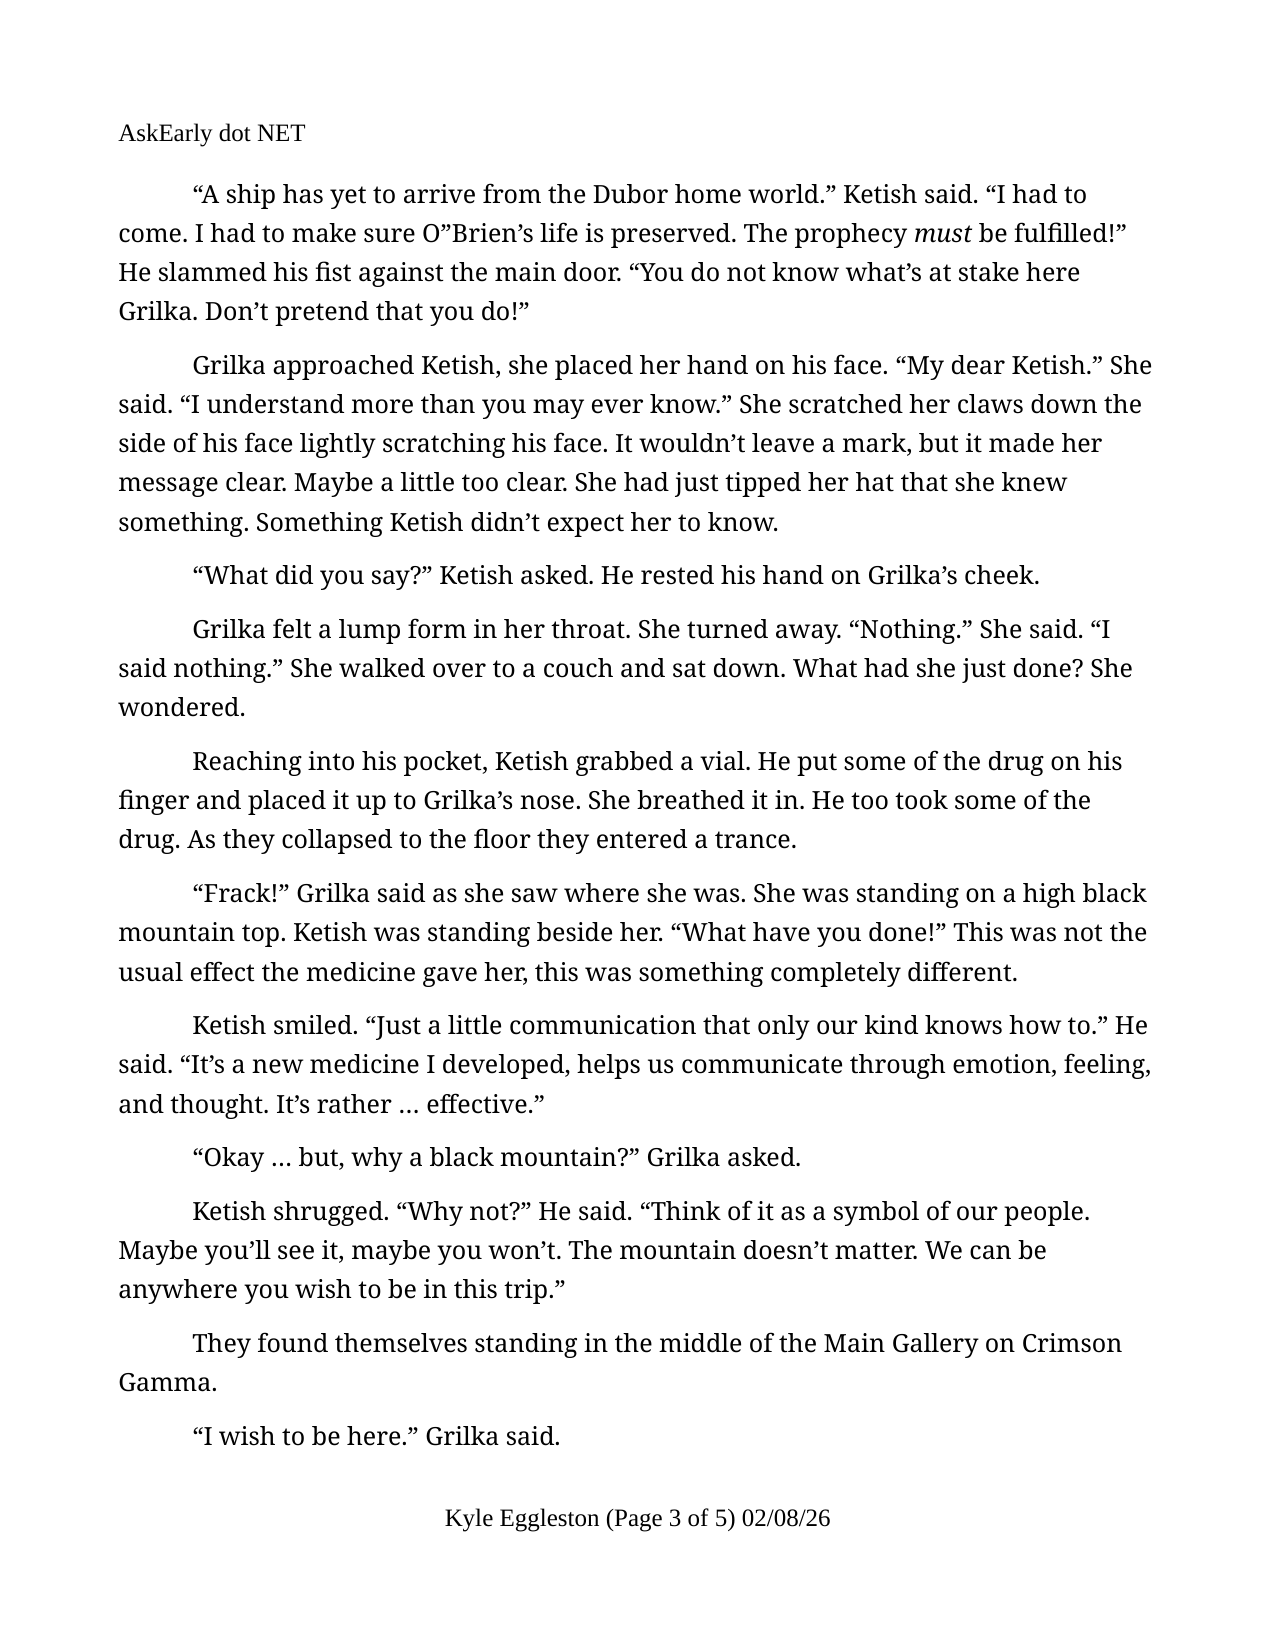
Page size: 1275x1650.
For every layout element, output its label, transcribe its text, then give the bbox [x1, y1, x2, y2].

text “What did you say?” Ketish asked. He rested his hand on Grilka’s cheek. [118, 558, 1157, 592]
text “Frack!” Grilka said as she saw where she was. She was standing on a high black mountain top. Ketish was standing beside her. “What have you done!” This was not the usual effect the medicine gave her, this was something completely different. [118, 876, 1157, 988]
text Ketish shrugged. “Why not?” He said. “Think of it as a symbol of our people. Maybe you’ll see it, maybe you won’t. The mountain doesn’t matter. We can be anywhere you wish to be in this trip.” [118, 1194, 1157, 1306]
text Grilka approached Ketish, she placed her hand on his face. “My dear Ketish.” She said. “I understand more than you may ever know.” She scratched her claws down the side of his face lightly scratching his face. It wouldn’t leave a mark, but it made her message clear. Maybe a little too clear. She had just tipped her hat that she knew something. Something Ketish didn’t expect her to know. [118, 348, 1157, 538]
text Ketish smiled. “Just a little communication that only our kind knows how to.” He said. “It’s a new medicine I developed, helps us communicate through emotion, feeling, and thought. It’s rather … effective.” [118, 1008, 1157, 1120]
text “I wish to be here.” Grilka said. [118, 1419, 1157, 1453]
text “A ship has yet to arrive from the Dubor home world.” Ketish said. “I had to come. I had to make sure O”Brien’s life is preserved. The prophecy must be fulfilled!” He slammed his fist against the main door. “You do not know what’s at stake here Grilka. Don’t pretend that you do!” [118, 176, 1157, 328]
text They found themselves standing in the middle of the Main Gallery on Crimson Gamma. [118, 1326, 1157, 1399]
text Grilka felt a lump form in her throat. She turned away. “Nothing.” She said. “I said nothing.” She walked over to a couch and sat down. What had she just done? She wondered. [118, 612, 1157, 724]
text “Okay … but, why a black mountain?” Grilka asked. [118, 1140, 1157, 1174]
text Reaching into his pocket, Ketish grabbed a vial. He put some of the drug on his finger and placed it up to Grilka’s nose. She breathed it in. He too took some of the drug. As they collapsed to the floor they entered a trance. [118, 744, 1157, 856]
